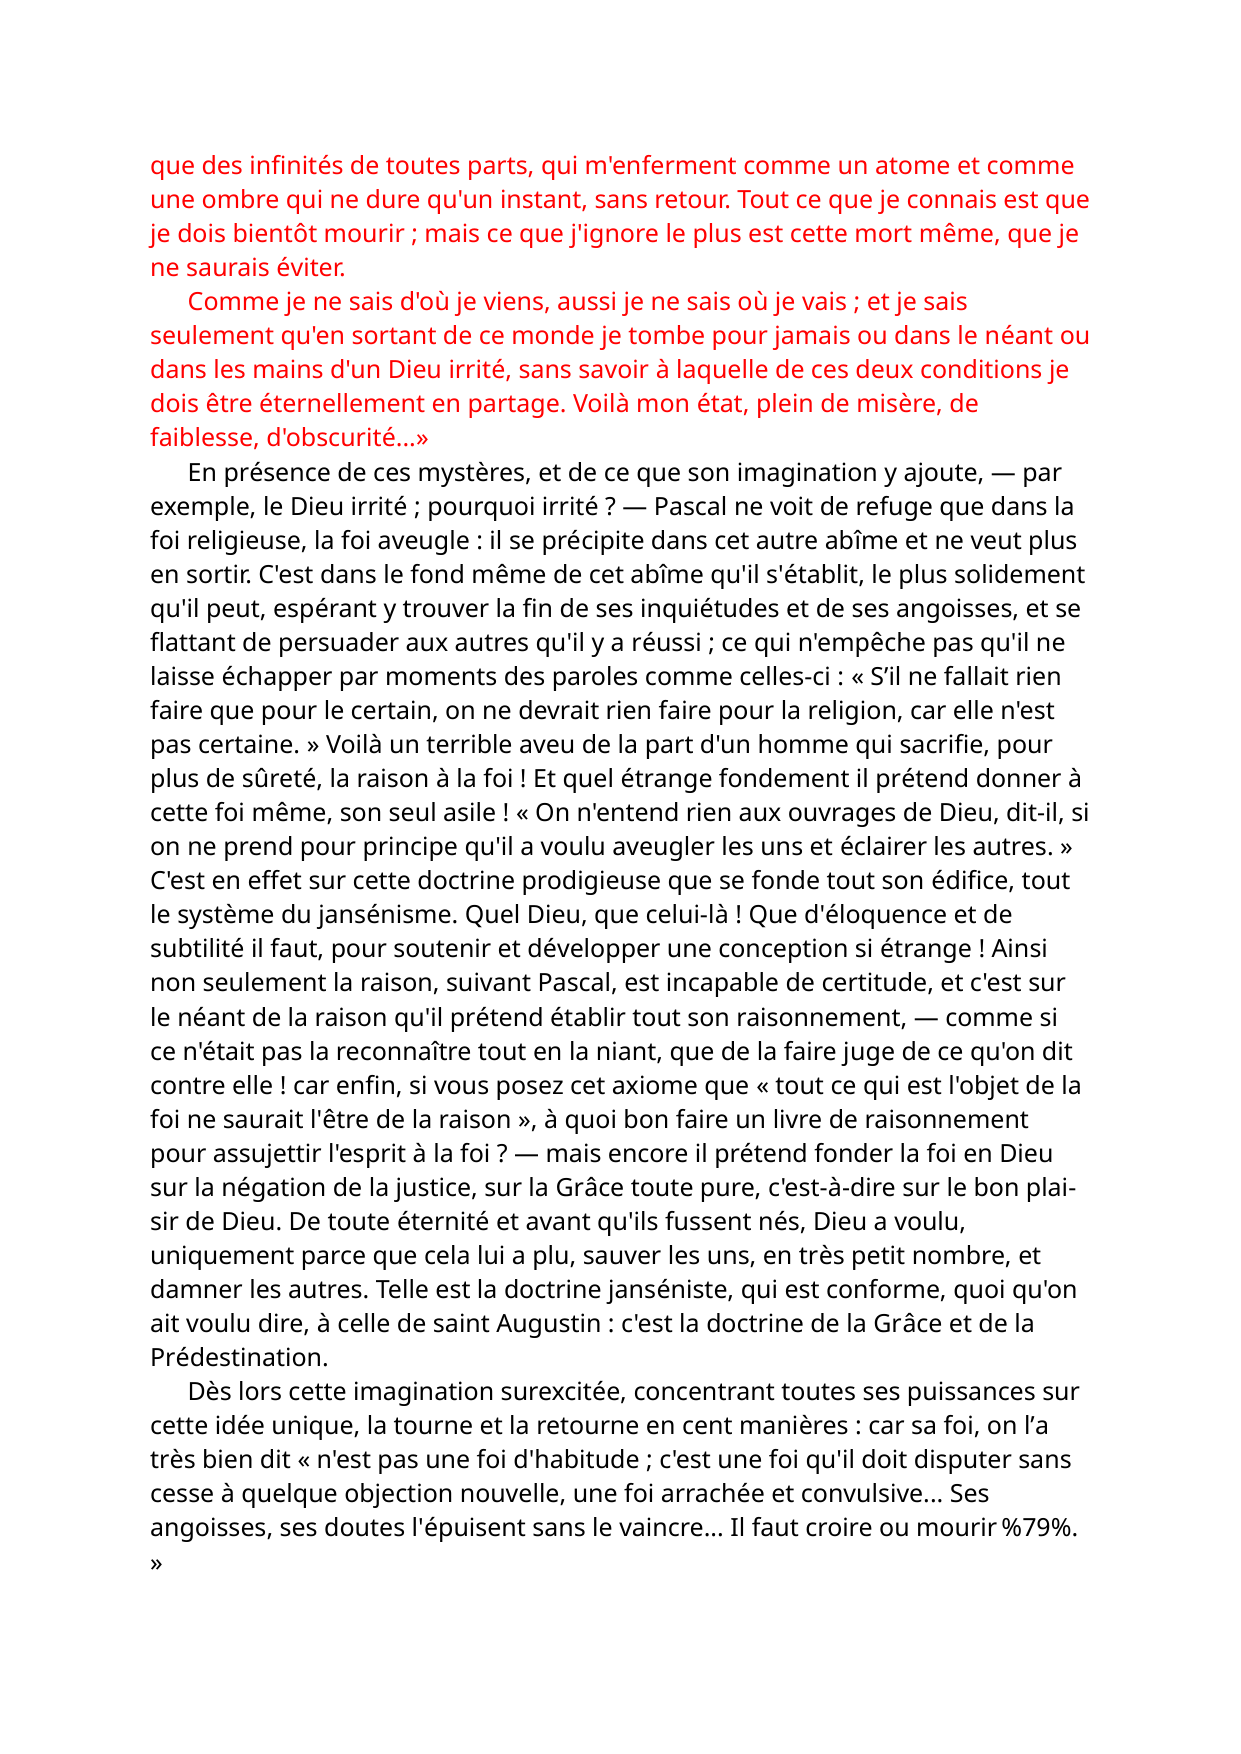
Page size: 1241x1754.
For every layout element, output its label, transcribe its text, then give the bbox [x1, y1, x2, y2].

text que des infinités de toutes parts, qui m'en­ferment comme un atome et comme une ombre qui ne dure qu'un instant, sans retour. Tout ce que je connais est que je dois bientôt mourir ; mais ce que j'ignore le plus est cette mort même, que je ne saurais éviter. [150, 148, 1091, 284]
text En présence de ces mystères, et de ce que son imagination y ajoute, — par exemple, le Dieu irrité ; pourquoi irrité ? — Pascal ne voit de refuge que dans la foi religieuse, la foi aveugle : il se précipite dans cet autre abîme et ne veut plus en sortir. C'est dans le fond même de cet abîme qu'il s'établit, le plus solidement qu'il peut, espérant y trouver la fin de ses inquiétudes et de ses angoisses, et se flattant de persuader aux autres qu'il y a réussi ; ce qui n'empêche pas qu'il ne laisse échapper par moments des paroles comme celles-ci : « S’il ne fallait rien faire que pour le certain, on ne devrait rien faire pour la religion, car elle n'est pas certaine. » Voilà un terrible aveu de la part d'un homme qui sacrifie, pour plus de sûreté, la raison à la foi ! Et quel étrange fondement il prétend donner à cette foi même, son seul asile ! « On n'entend rien aux ouvrages de Dieu, dit-il, si on ne prend pour principe qu'il a voulu aveugler les uns et éclairer les autres. » C'est en effet sur cette doctrine prodigieuse que se fonde tout son édifice, tout le système du jansé­nisme. Quel Dieu, que celui-là ! Que d'éloquence et de subtilité il faut, pour soutenir et développer une conception si étrange ! Ainsi non seulement la raison, suivant Pascal, est incapable de certitude, et c'est sur le néant de la raison qu'il prétend établir tout son raisonnement, — comme si ce n'était pas la reconnaître tout en la niant, que de la faire juge de ce qu'on dit contre elle ! car enfin, si vous posez cet axiome que « tout ce qui est l'objet de la foi ne saurait l'être de la raison », à quoi bon faire un livre de raisonnement pour assujettir l'es­prit à la foi ? — mais encore il prétend fonder la foi en Dieu sur la négation de la justice, sur la Grâce toute pure, c'est-à-dire sur le bon plai­sir de Dieu. De toute éternité et avant qu'ils fussent nés, Dieu a voulu, uniquement parce que cela lui a plu, sauver les uns, en très petit nom­bre, et damner les autres. Telle est la doctrine janséniste, qui est conforme, quoi qu'on ait voulu dire, à celle de saint Augustin : c'est la doctrine de la Grâce et de la Prédestination. [150, 454, 1091, 1374]
text Comme je ne sais d'où je viens, aussi je ne sais où je vais ; et je sais seulement qu'en sortant de ce monde je tombe pour jamais ou dans le néant ou dans les mains d'un Dieu irrité, sans sa­voir à laquelle de ces deux conditions je dois être éternellement en partage. Voilà mon état, plein de misère, de faiblesse, d'obscurité...» [150, 284, 1091, 454]
text Dès lors cette imagination surexcitée, concentrant toutes ses puissances sur cette idée unique, la tourne et la retourne en cent manières : car sa foi, on l’a très bien dit « n'est pas une foi d'habitude ; c'est une foi qu'il doit disputer sans cesse à quel­que objection nouvelle, une foi arrachée et convulsive... Ses angoisses, ses doutes l'épuisent sans le vaincre... Il faut croire ou mourir %79%. » [150, 1374, 1091, 1578]
